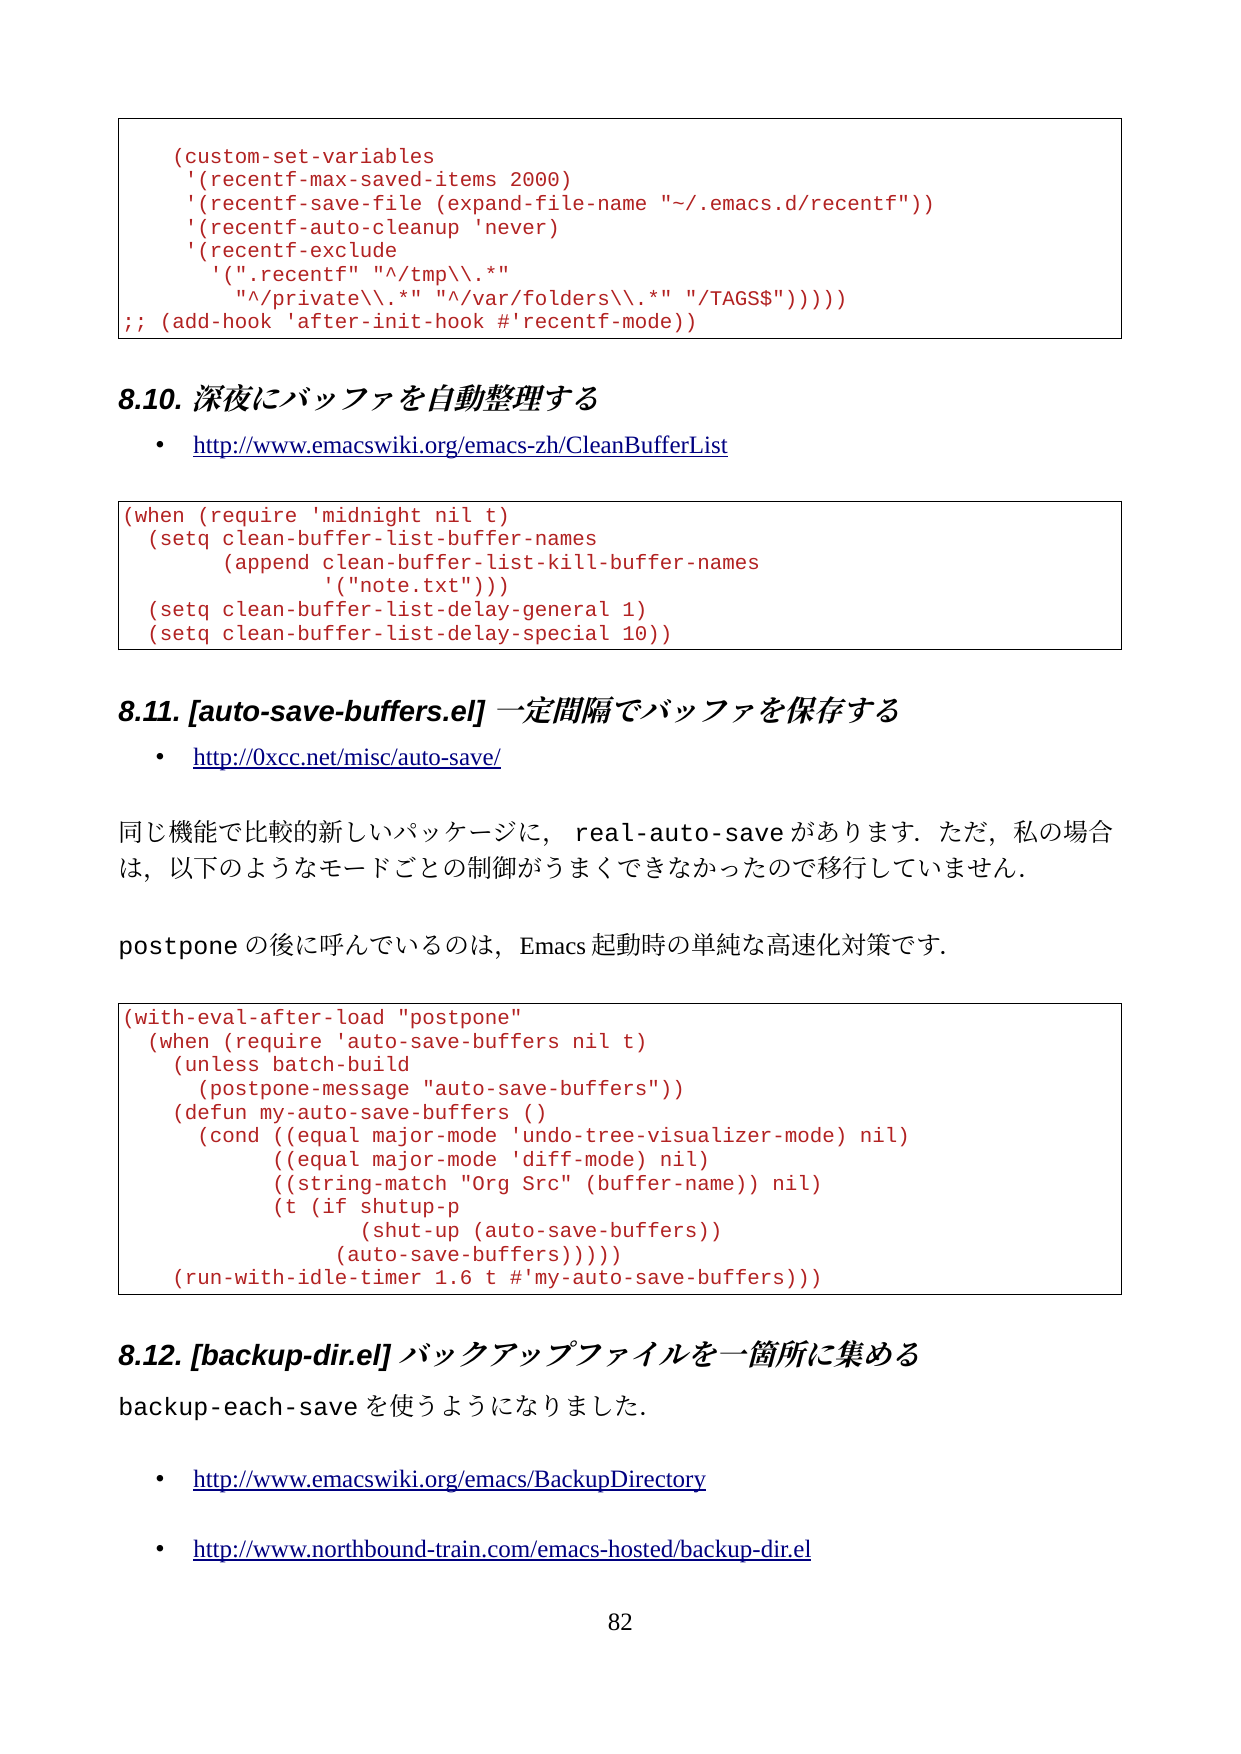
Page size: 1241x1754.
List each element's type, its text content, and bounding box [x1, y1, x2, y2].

subtitle 深夜にバッファを自動整理する [118, 376, 1122, 418]
text (custom-set-variables [119, 142, 1121, 165]
text "^/private\\.*" "^/var/folders\\.*" "/TAGS$"))))) [119, 284, 1121, 307]
text ;; (add-hook 'after-init-hook #'recentf-mode)) [119, 307, 1121, 338]
text (append clean-buffer-list-kill-buffer-names [119, 548, 1121, 572]
text (setq clean-buffer-list-delay-special 10)) [119, 619, 1121, 649]
text (auto-save-buffers))))) [119, 1239, 1121, 1263]
text '(".recentf" "^/tmp\\.*" [119, 260, 1121, 284]
list http://www.emacswiki.org/emacs-zh/CleanBufferList [156, 431, 1122, 488]
text (when (require 'auto-save-buffers nil t) [119, 1027, 1121, 1050]
subtitle [backup-dir.el] バックアップファイルを一箇所に集める [118, 1332, 1122, 1374]
text (postpone-message "auto-save-buffers")) [119, 1074, 1121, 1098]
subtitle [auto-save-buffers.el] 一定間隔でバッファを保存する [118, 688, 1122, 730]
text (shut-up (auto-save-buffers)) [119, 1216, 1121, 1239]
text (t (if shutup-p [119, 1192, 1121, 1216]
list http://0xcc.net/misc/auto-save/ [156, 742, 1122, 800]
text ((string-match "Org Src" (buffer-name)) nil) [119, 1169, 1121, 1192]
text backup-each-save を使うようになりました． [118, 1387, 1122, 1452]
text (run-with-idle-timer 1.6 t #'my-auto-save-buffers))) [119, 1263, 1121, 1294]
text (setq clean-buffer-list-delay-general 1) [119, 595, 1121, 619]
list http://www.northbound-train.com/emacs-hosted/backup-dir.el [156, 1534, 1122, 1563]
text (unless batch-build [119, 1050, 1121, 1074]
text 同じ機能で比較的新しいパッケージに， real-auto-save があります．ただ，私の場合は，以下のようなモードごとの制御がうまくできなかったので移行していません． [118, 812, 1122, 913]
text (setq clean-buffer-list-buffer-names [119, 524, 1121, 548]
text '(recentf-max-saved-items 2000) [119, 165, 1121, 189]
text '(recentf-exclude [119, 236, 1121, 260]
text ((equal major-mode 'diff-mode) nil) [119, 1145, 1121, 1169]
text '(recentf-save-file (expand-file-name "~/.emacs.d/recentf")) [119, 189, 1121, 213]
text '("note.txt"))) [119, 572, 1121, 595]
text (with-eval-after-load "postpone" [119, 1004, 1121, 1027]
text postpone の後に呼んでいるのは，Emacs起動時の単純な高速化対策です． [118, 926, 1122, 991]
text (defun my-auto-save-buffers () [119, 1098, 1121, 1121]
text (cond ((equal major-mode 'undo-tree-visualizer-mode) nil) [119, 1121, 1121, 1145]
text '(recentf-auto-cleanup 'never) [119, 213, 1121, 236]
text (when (require 'midnight nil t) [119, 502, 1121, 524]
list http://www.emacswiki.org/emacs/BackupDirectory [156, 1464, 1122, 1522]
